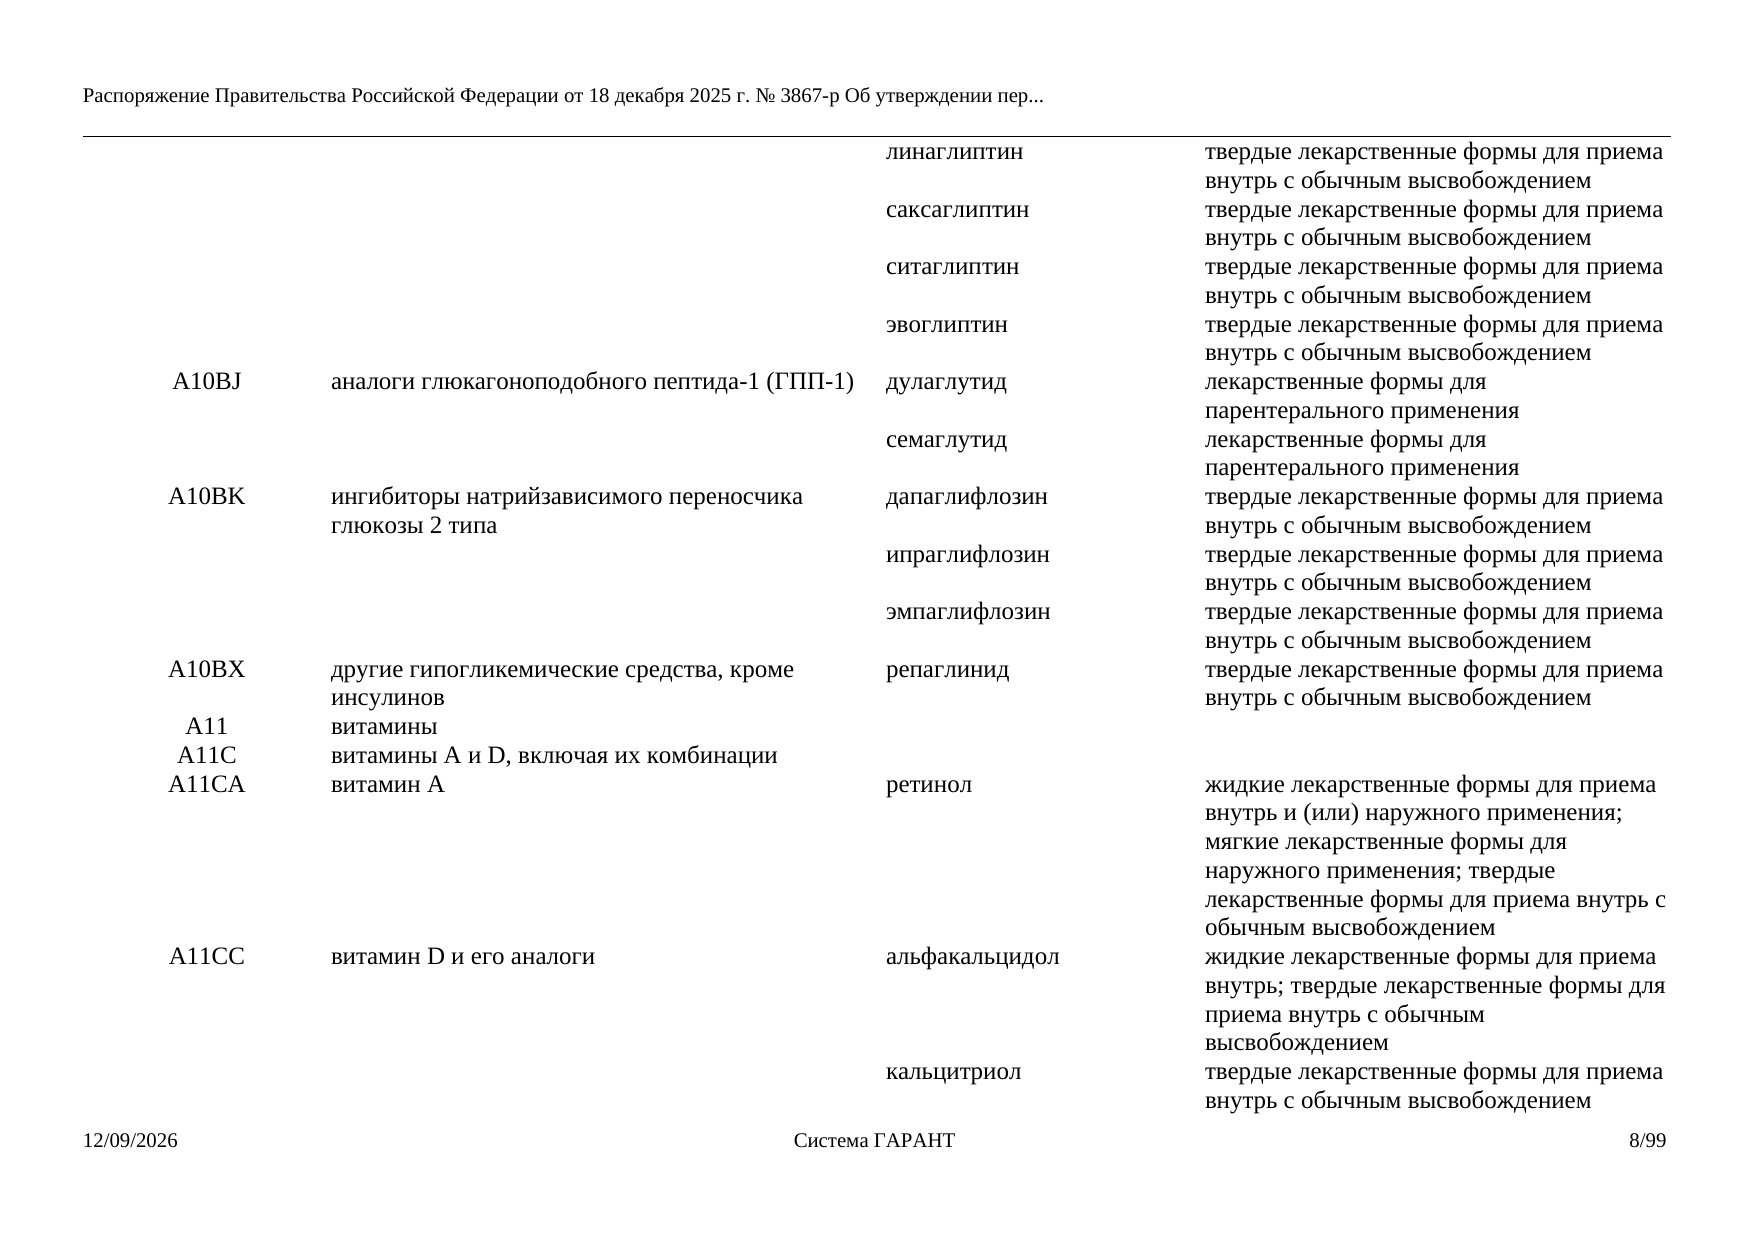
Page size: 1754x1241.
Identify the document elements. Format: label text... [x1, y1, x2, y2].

table_cell [331, 194, 886, 251]
table_cell линаглиптин [886, 137, 1205, 194]
table_cell эмпаглифлозин [886, 596, 1205, 654]
table_cell [331, 596, 886, 654]
table_cell лекарственные формы для парентерального применения [1205, 366, 1671, 424]
table_cell другие гипогликемические средства, кроме инсулинов [331, 654, 886, 711]
table_cell [83, 826, 331, 941]
table_cell [331, 1056, 886, 1114]
table_cell [83, 424, 331, 481]
table_cell витамины A и D, включая их комбинации [331, 740, 886, 769]
table_cell A11CA [83, 769, 331, 826]
table_cell A10BJ [83, 366, 331, 424]
table_cell [331, 137, 886, 194]
table_cell твердые лекарственные формы для приема внутрь с обычным высвобождением [1205, 539, 1671, 596]
table_cell семаглутид [886, 424, 1205, 481]
table_cell A10BX [83, 654, 331, 711]
table_cell [886, 711, 1205, 740]
table_cell жидкие лекарственные формы для приема внутрь и (или) наружного применения; [1205, 769, 1671, 826]
table_cell репаглинид [886, 654, 1205, 711]
table_cell твердые лекарственные формы для приема внутрь с обычным высвобождением [1205, 137, 1671, 194]
table_cell лекарственные формы для парентерального применения [1205, 424, 1671, 481]
table_cell дулаглутид [886, 366, 1205, 424]
table_cell [886, 740, 1205, 769]
table_cell [83, 539, 331, 596]
table_cell [83, 309, 331, 366]
table_cell [331, 251, 886, 309]
table_cell дапаглифлозин [886, 481, 1205, 539]
table_cell витамины [331, 711, 886, 740]
table_cell твердые лекарственные формы для приема внутрь с обычным высвобождением [1205, 596, 1671, 654]
table_cell A11CC [83, 941, 331, 1056]
table_cell A11 [83, 711, 331, 740]
table_cell твердые лекарственные формы для приема внутрь с обычным высвобождением [1205, 481, 1671, 539]
table_cell твердые лекарственные формы для приема внутрь с обычным высвобождением [1205, 654, 1671, 711]
table_cell [1205, 740, 1671, 769]
table_cell твердые лекарственные формы для приема внутрь с обычным высвобождением [1205, 194, 1671, 251]
table_cell мягкие лекарственные формы для наружного применения; твердые лекарственные формы для приема внутрь с обычным высвобождением [1205, 826, 1671, 941]
table_cell [331, 539, 886, 596]
table_cell [886, 826, 1205, 941]
table_cell твердые лекарственные формы для приема внутрь с обычным высвобождением [1205, 251, 1671, 309]
table_cell [83, 1056, 331, 1114]
table_cell ингибиторы натрийзависимого переносчика глюкозы 2 типа [331, 481, 886, 539]
table_cell жидкие лекарственные формы для приема внутрь; твердые лекарственные формы для приема внутрь с обычным высвобождением [1205, 941, 1671, 1056]
table_cell A10BK [83, 481, 331, 539]
table_cell кальцитриол [886, 1056, 1205, 1114]
table_cell твердые лекарственные формы для приема внутрь с обычным высвобождением [1205, 1056, 1671, 1114]
table_cell аналоги глюкагоноподобного пептида-1 (ГПП-1) [331, 366, 886, 424]
table_cell [1205, 711, 1671, 740]
table_cell твердые лекарственные формы для приема внутрь с обычным высвобождением [1205, 309, 1671, 366]
table_cell [331, 826, 886, 941]
table_cell [331, 309, 886, 366]
table_cell ипраглифлозин [886, 539, 1205, 596]
table_cell ситаглиптин [886, 251, 1205, 309]
table_cell [83, 137, 331, 194]
table_cell A11C [83, 740, 331, 769]
table_cell [83, 194, 331, 251]
table_cell саксаглиптин [886, 194, 1205, 251]
table_cell [331, 424, 886, 481]
table_cell эвоглиптин [886, 309, 1205, 366]
table_cell ретинол [886, 769, 1205, 826]
table_cell [83, 251, 331, 309]
table_cell альфакальцидол [886, 941, 1205, 1056]
table_cell витамин D и его аналоги [331, 941, 886, 1056]
table_cell витамин A [331, 769, 886, 826]
table_cell [83, 596, 331, 654]
